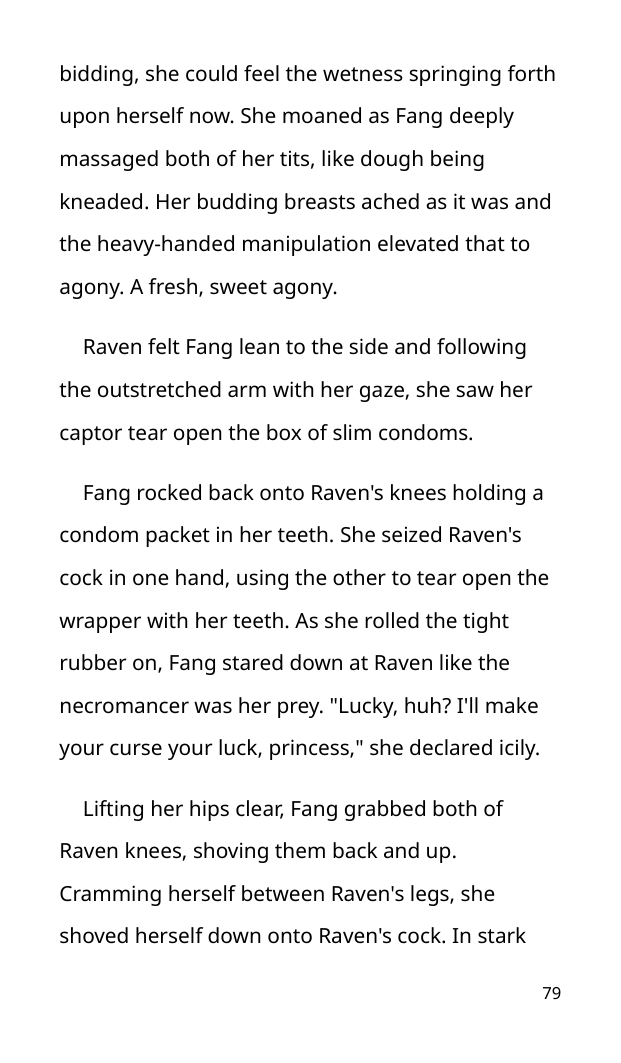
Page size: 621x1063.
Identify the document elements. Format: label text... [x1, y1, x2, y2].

text bidding, she could feel the wetness springing forth upon herself now. She moaned as Fang deeply massaged both of her tits, like dough being kneaded. Her budding breasts ached as it was and the heavy-handed manipulation elevated that to agony. A fresh, sweet agony. [59, 59, 561, 301]
text Raven felt Fang lean to the side and following the outstretched arm with her gaze, she saw her captor tear open the box of slim condoms. [59, 332, 561, 446]
text Fang rocked back onto Raven's knees holding a condom packet in her teeth. She seized Raven's cock in one hand, using the other to tear open the wrapper with her teeth. As she rolled the tight rubber on, Fang stared down at Raven like the necromancer was her prey. "Lucky, huh? I'll make your curse your luck, princess," she declared icily. [59, 478, 561, 762]
text Lifting her hips clear, Fang grabbed both of Raven knees, shoving them back and up. Cramming herself between Raven's legs, she shoved herself down onto Raven's cock. In stark [59, 794, 561, 950]
